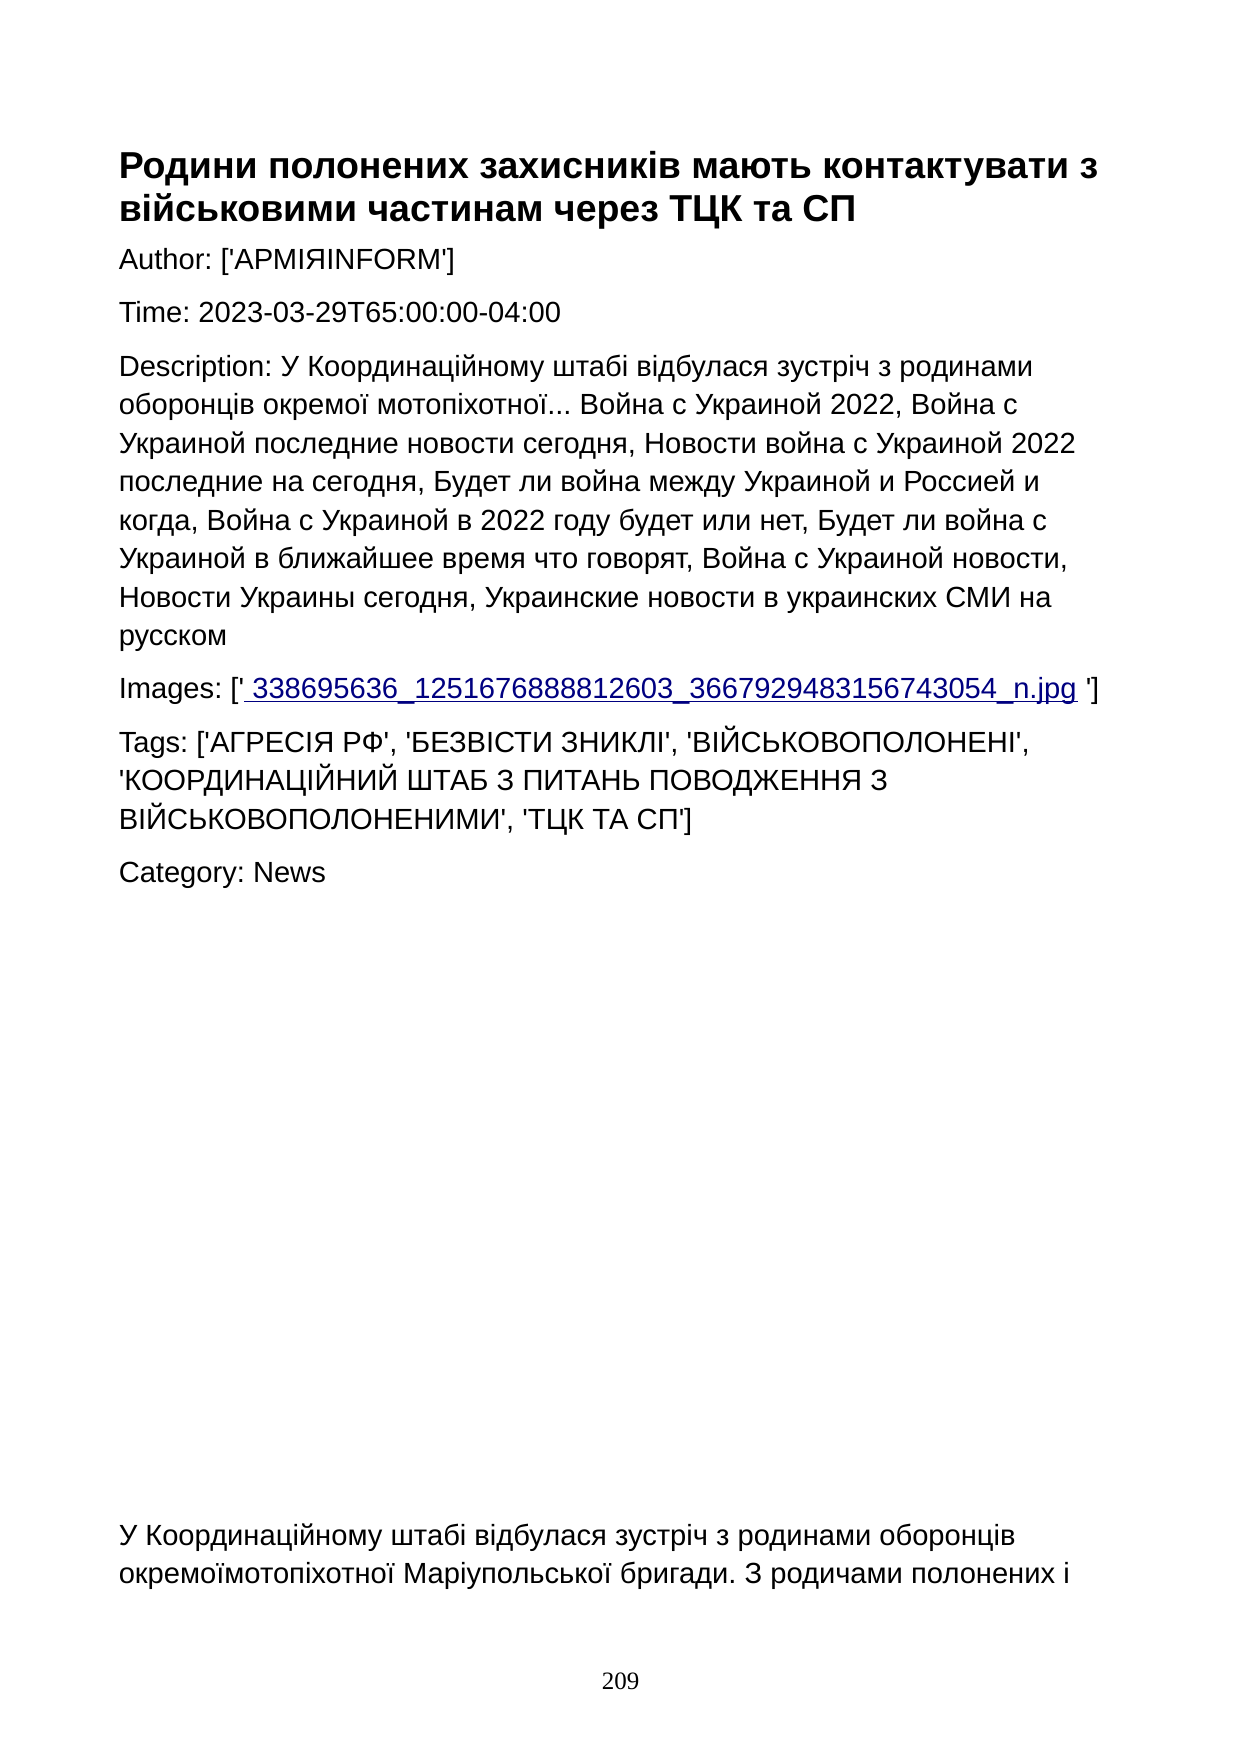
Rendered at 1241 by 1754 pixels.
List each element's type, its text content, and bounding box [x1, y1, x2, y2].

subtitle Родини полонених захисників мають контактувати з військовими частинам через ТЦК та СП [118, 143, 1122, 230]
text Category: News [118, 855, 1122, 888]
text Images: [' 338695636_1251676888812603_3667929483156743054_n.jpg '] [118, 671, 1122, 705]
text У Координаційному штабі відбулася зустріч з родинами оборонців окремоїмотопіхотної Маріупольської бригади. З родичами полонених і [118, 1518, 1122, 1590]
text Time: 2023-03-29T65:00:00-04:00 [118, 295, 1122, 329]
text Description: У Координаційному штабі відбулася зустріч з родинами оборонців окремої мотопіхотної... Война с Украиной 2022, Война с Украиной последние новости сегодня, Новости война с Украиной 2022 последние на сегодня, Будет ли война между Украиной и Россией и когда, Война с Украиной в 2022 году будет или нет, Будет ли война с Украиной в ближайшее время что говорят, Война с Украиной новости, Новости Украины сегодня, Украинские новости в украинских СМИ на русском [118, 348, 1122, 652]
text Author: ['АРМІЯINFORM'] [118, 242, 1122, 276]
text Tags: ['АГРЕСІЯ РФ', 'БЕЗВІСТИ ЗНИКЛІ', 'ВІЙСЬКОВОПОЛОНЕНІ', 'КООРДИНАЦІЙНИЙ ШТАБ З ПИТАНЬ ПОВОДЖЕННЯ З ВІЙСЬКОВОПОЛОНЕНИМИ', 'ТЦК ТА СП'] [118, 724, 1122, 835]
